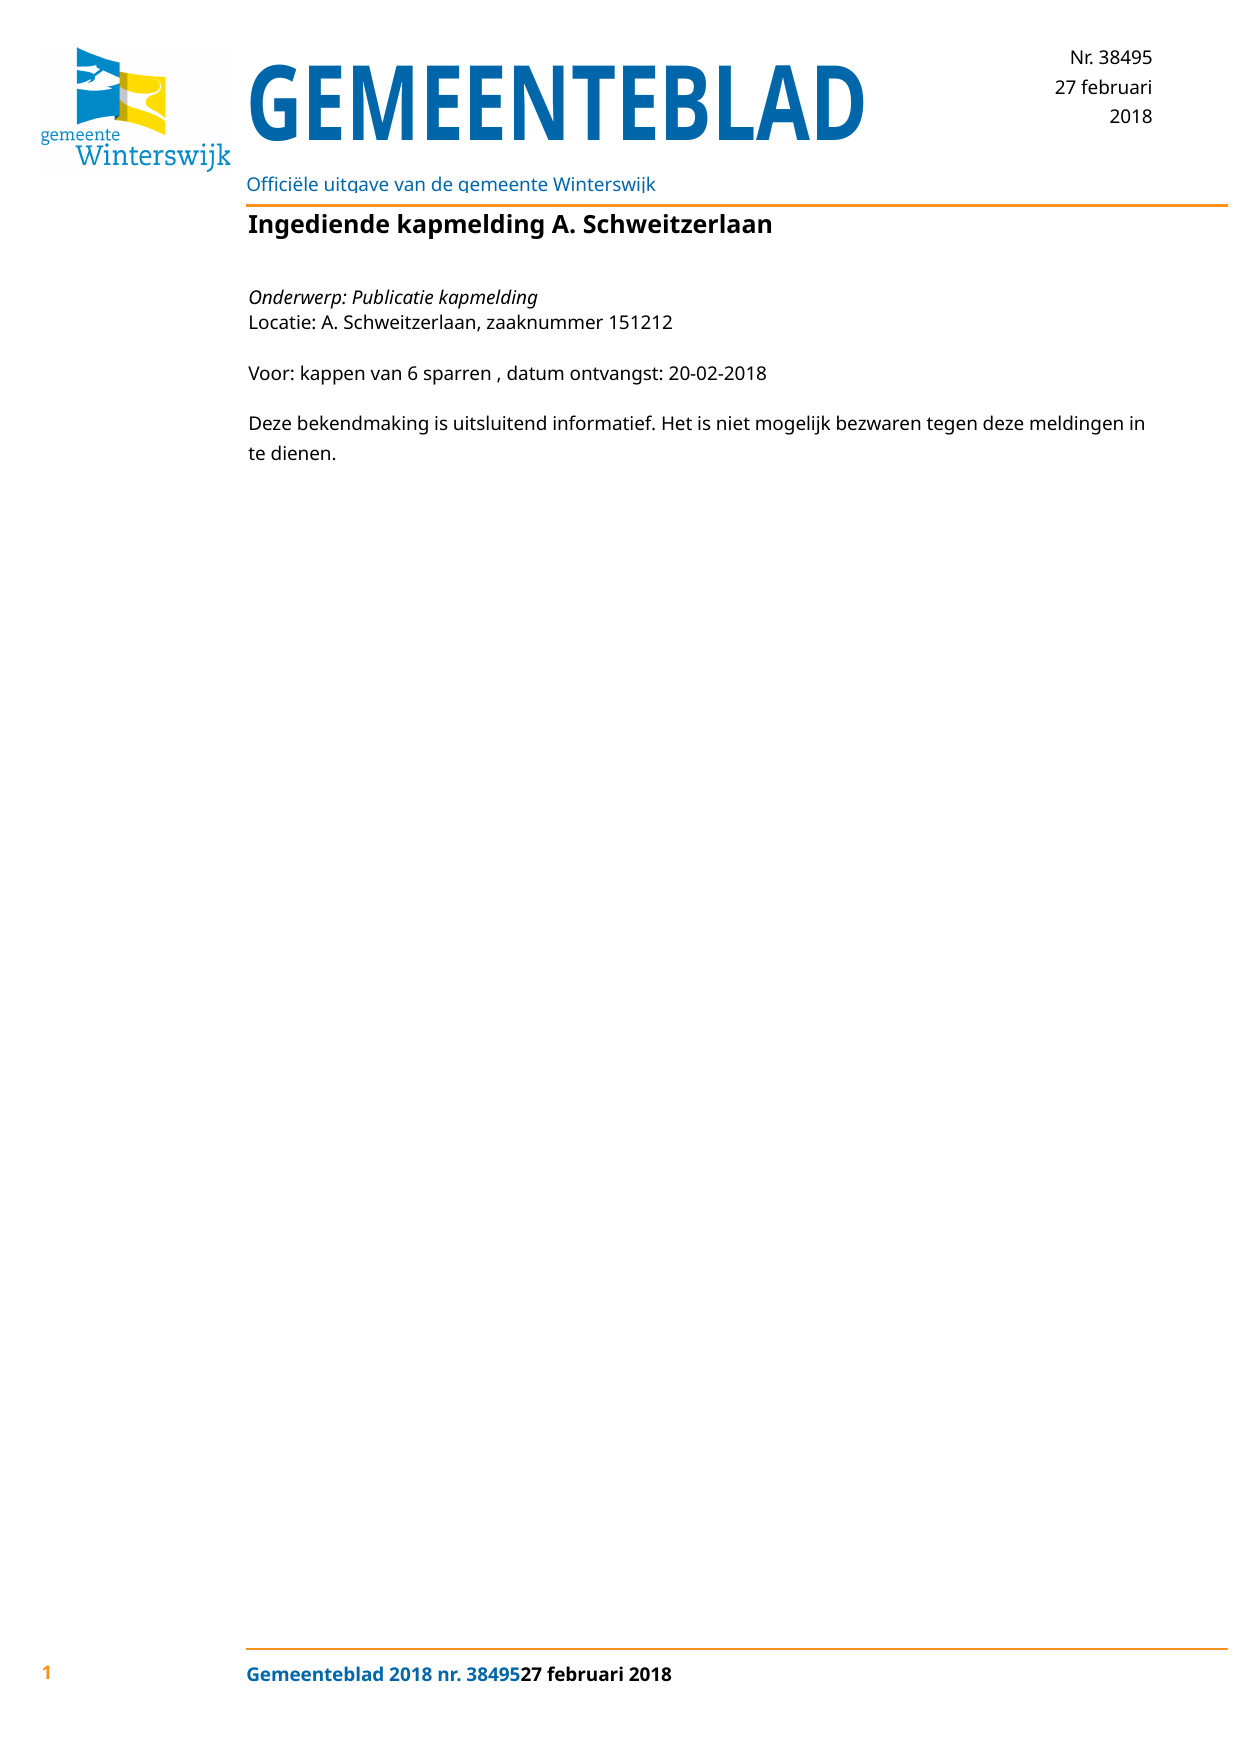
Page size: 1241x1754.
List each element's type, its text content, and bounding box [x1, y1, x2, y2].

text Locatie: A. Schweitzerlaan, zaaknummer 151212 [248, 309, 1152, 335]
picture [225, 153, 231, 162]
text Voor: kappen van 6 sparren , datum ontvangst: 20-02-2018 [248, 360, 1152, 386]
text Deze bekendmaking is uitsluitend informatief. Het is niet mogelijk bezwaren tegen deze meldingen in te dienen. [248, 410, 1152, 466]
text Onderwerp: Publicatie kapmelding [248, 284, 1152, 309]
text Ingediende kapmelding A. Schweitzerlaan [248, 207, 1152, 241]
picture [41, 47, 231, 172]
